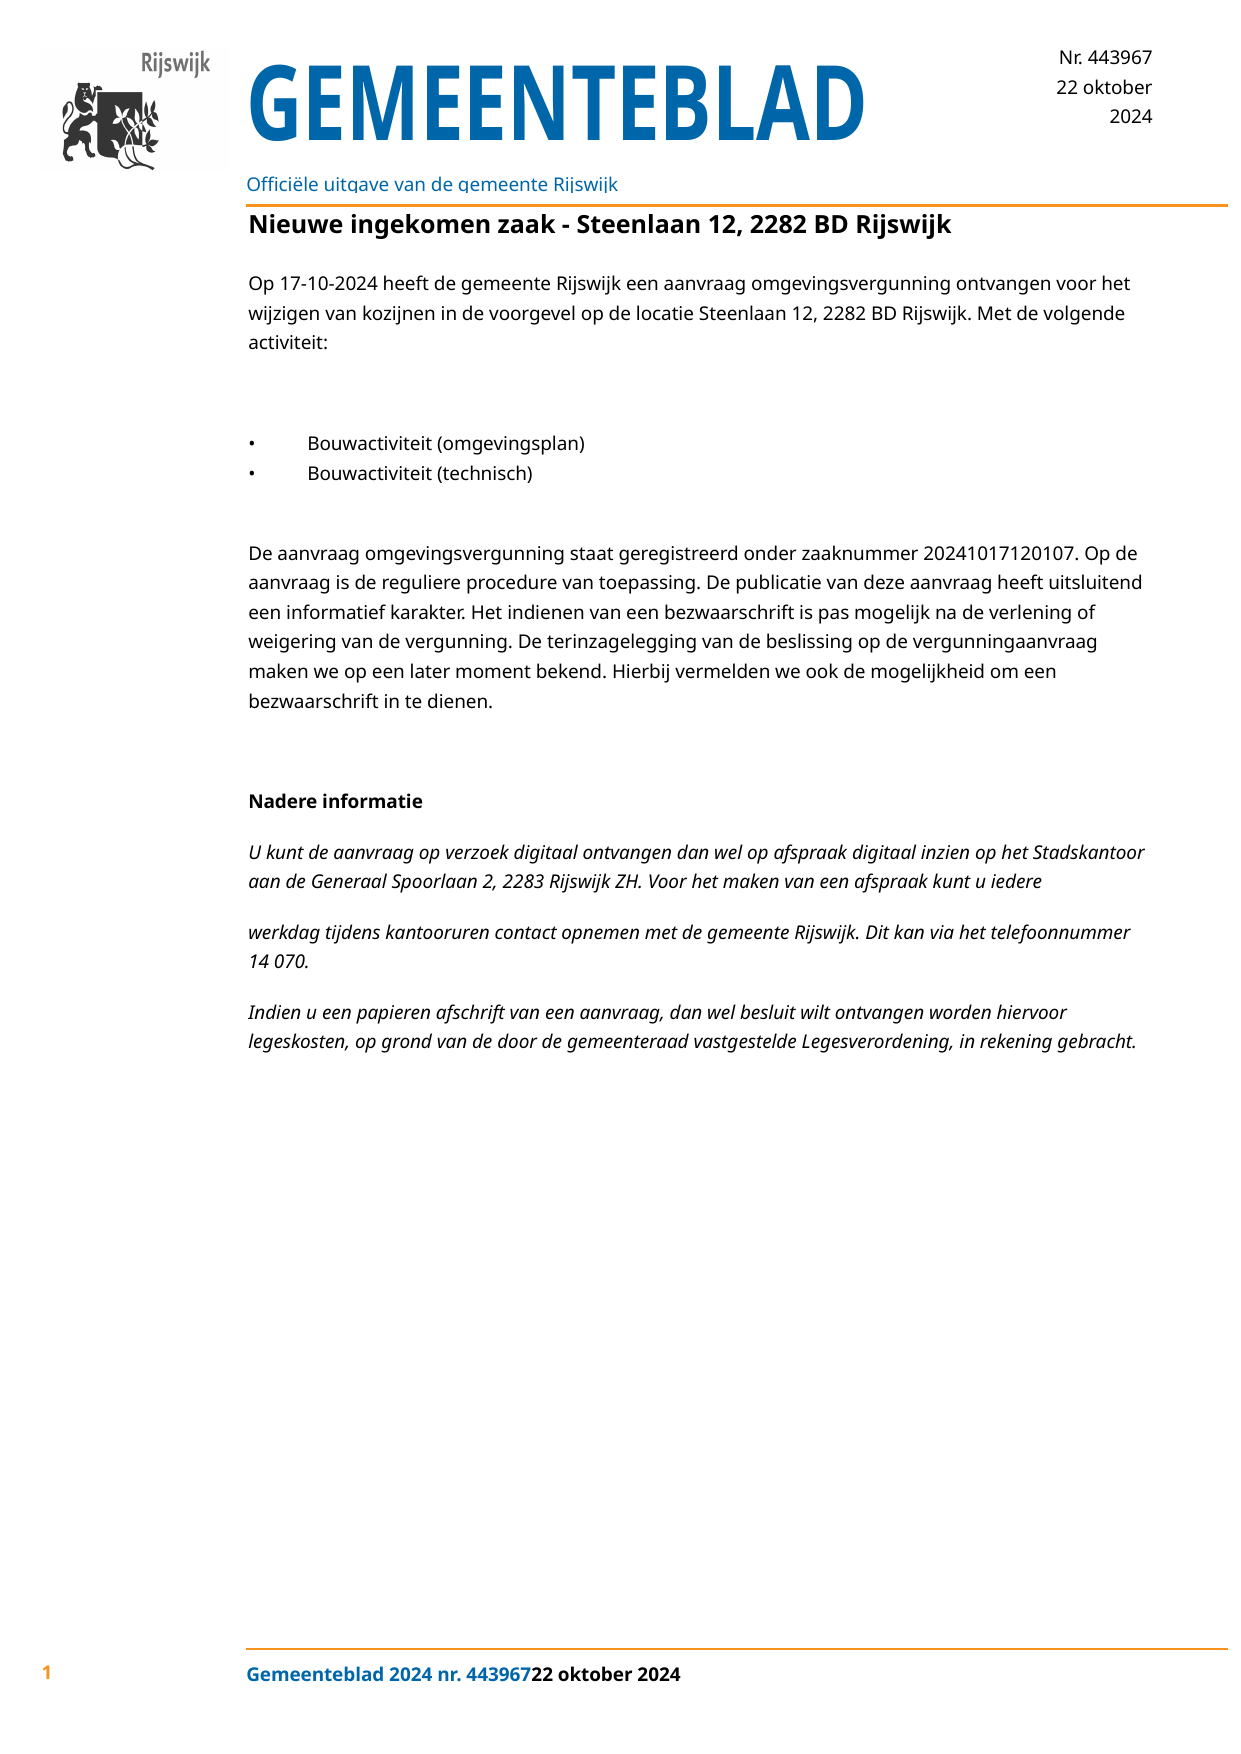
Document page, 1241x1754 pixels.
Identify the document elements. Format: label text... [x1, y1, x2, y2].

text Nadere informatie [248, 789, 1152, 814]
text Op 17-10-2024 heeft de gemeente Rijswijk een aanvraag omgevingsvergunning ontvangen voor het wijzigen van kozijnen in de voorgevel op de locatie Steenlaan 12, 2282 BD Rijswijk. Met de volgende activiteit: [248, 270, 1152, 355]
text De aanvraag omgevingsvergunning staat geregistreerd onder zaaknummer 20241017120107. Op de aanvraag is de reguliere procedure van toepassing. De publicatie van deze aanvraag heeft uitsluitend een informatief karakter. Het indienen van een bezwaarschrift is pas mogelijk na de verlening of weigering van de vergunning. De terinzagelegging van de beslissing op de vergunningaanvraag maken we op een later moment bekend. Hierbij vermelden we ook de mogelijkheid om een bezwaarschrift in te dienen. [248, 540, 1152, 713]
text Indien u een papieren afschrift van een aanvraag, dan wel besluit wilt ontvangen worden hiervoor legeskosten, op grond van de door de gemeenteraad vastgestelde Legesverordening, in rekening gebracht. [248, 999, 1152, 1054]
text werkdag tijdens kantooruren contact opnemen met de gemeente Rijswijk. Dit kan via het telefoonnummer 14 070. [248, 919, 1152, 974]
list Bouwactiviteit (technisch) [248, 460, 1152, 486]
text Nieuwe ingekomen zaak - Steenlaan 12, 2282 BD Rijswijk [248, 207, 1152, 241]
picture [41, 47, 231, 172]
list Bouwactiviteit (omgevingsplan) [248, 430, 1152, 456]
text U kunt de aanvraag op verzoek digitaal ontvangen dan wel op afspraak digitaal inzien op het Stadskantoor aan de Generaal Spoorlaan 2, 2283 Rijswijk ZH. Voor het maken van een afspraak kunt u iedere [248, 839, 1152, 894]
